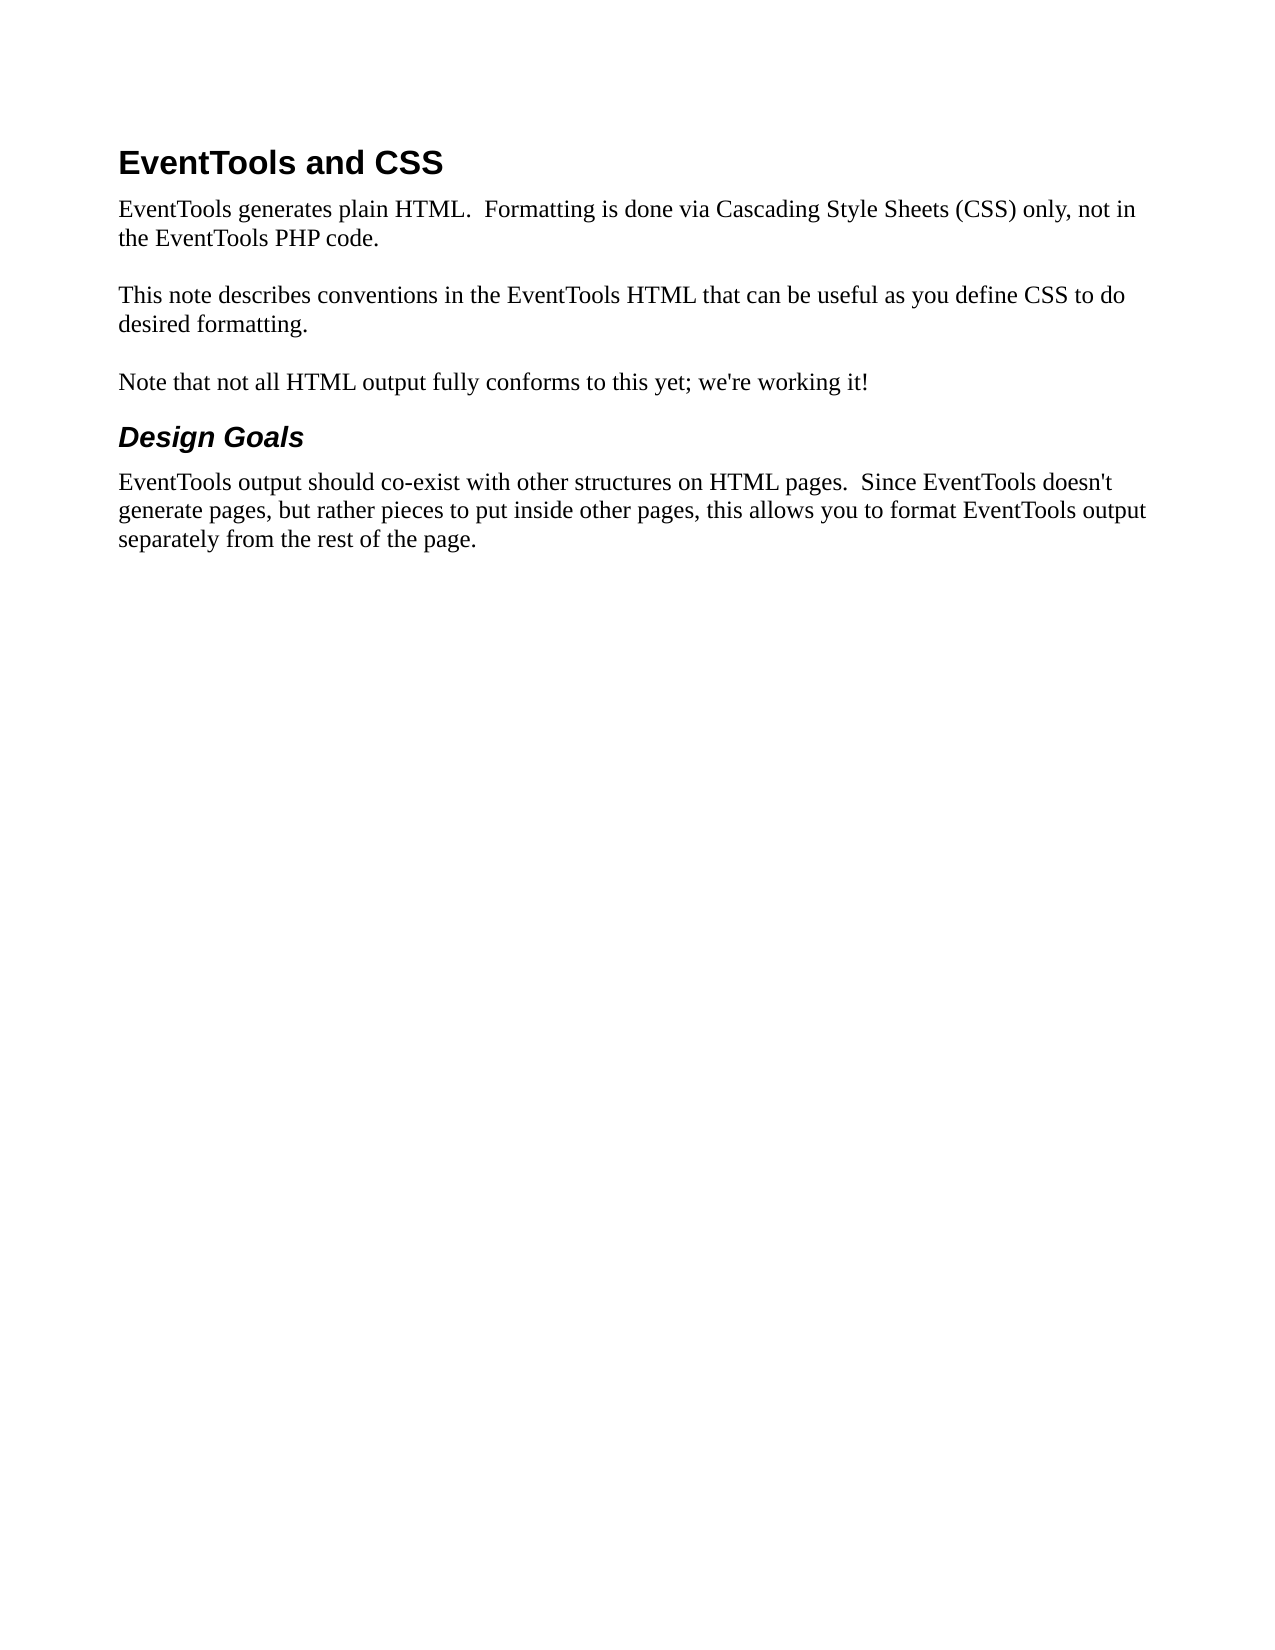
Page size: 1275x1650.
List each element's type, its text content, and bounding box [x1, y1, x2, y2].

text Note that not all HTML output fully conforms to this yet; we're working it! [118, 367, 1157, 396]
text This note describes conventions in the EventTools HTML that can be useful as you define CSS to do desired formatting. [118, 281, 1157, 338]
text EventTools output should co-exist with other structures on HTML pages. Since EventTools doesn't generate pages, but rather pieces to put inside other pages, this allows you to format EventTools output separately from the rest of the page. [118, 467, 1157, 553]
text EventTools generates plain HTML. Formatting is done via Cascading Style Sheets (CSS) only, not in the EventTools PHP code. [118, 194, 1157, 252]
subtitle EventTools and CSS [118, 143, 1157, 182]
subtitle Design Goals [118, 421, 1157, 454]
